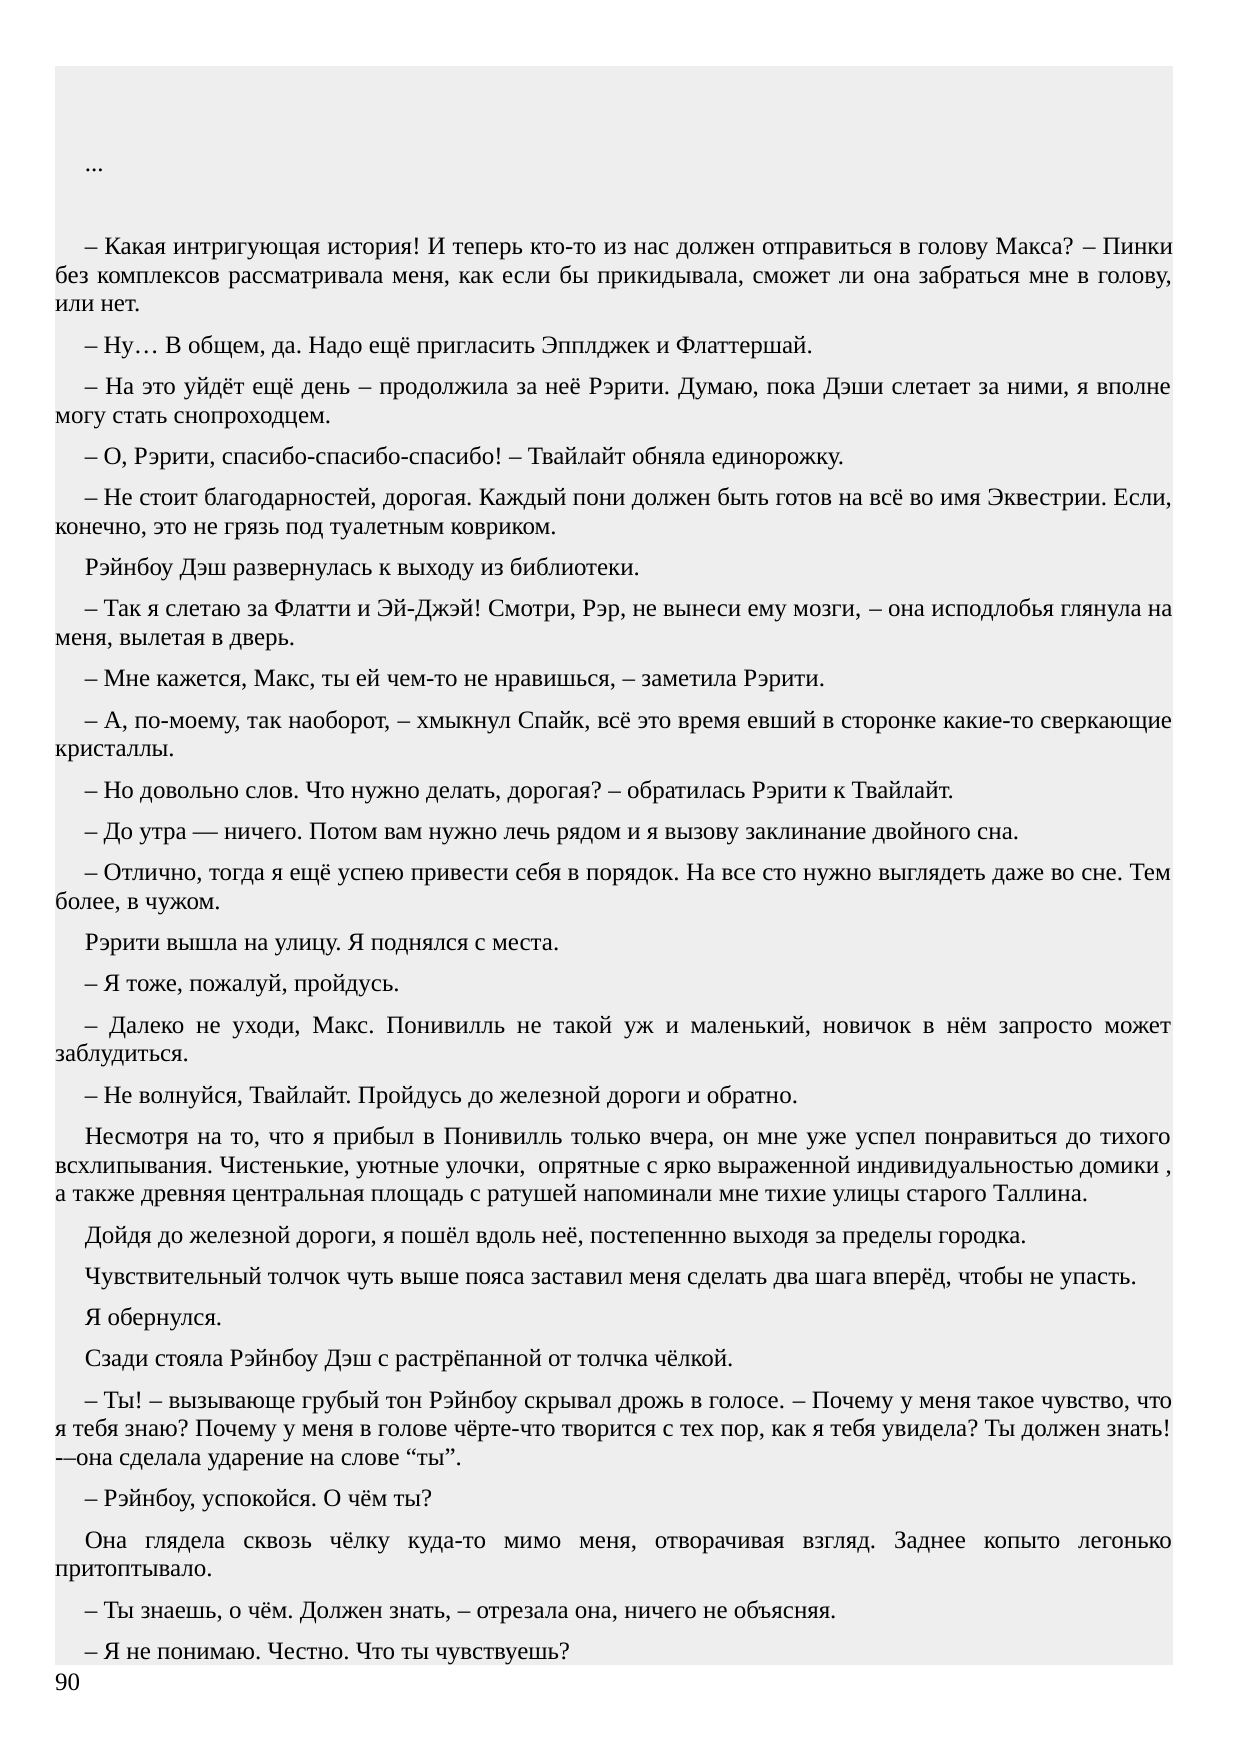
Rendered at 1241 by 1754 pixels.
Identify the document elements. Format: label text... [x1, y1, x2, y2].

text – Ты знаешь, о чём. Должен знать, – отрезала она, ничего не объясняя. [55, 1595, 1173, 1623]
text Рэрити вышла на улицу. Я поднялся с места. [55, 927, 1173, 956]
text – О, Рэрити, спасибо-спасибо-спасибо! – Твайлайт обняла единорожку. [55, 441, 1173, 470]
text – Ну… В общем, да. Надо ещё пригласить Эпплджек и Флаттершай. [55, 330, 1173, 358]
text Сзади стояла Рэйнбоу Дэш с растрёпанной от толчка чёлкой. [55, 1343, 1173, 1372]
text – Рэйнбоу, успокойся. О чём ты? [55, 1483, 1173, 1512]
text – Не стоит благодарностей, дорогая. Каждый пони должен быть готов на всё во имя Эквестрии. Если, конечно, это не грязь под туалетным ковриком. [55, 482, 1173, 540]
text Дойдя до железной дороги, я пошёл вдоль неё, постепеннно выходя за пределы городка. [55, 1220, 1173, 1248]
text – Ты! – вызывающе грубый тон Рэйнбоу скрывал дрожь в голосе. – Почему у меня такое чувство, что я тебя знаю? Почему у меня в голове чёрте-что творится с тех пор, как я тебя увидела? Ты должен знать! -–она сделала ударение на слове “ты”. [55, 1385, 1173, 1471]
text – До утра — ничего. Потом вам нужно лечь рядом и я вызову заклинание двойного сна. [55, 816, 1173, 845]
text Я обернулся. [55, 1302, 1173, 1331]
text – А, по-моему, так наоборот, – хмыкнул Спайк, всё это время евший в сторонке какие-то сверкающие кристаллы. [55, 705, 1173, 762]
text – Какая интригующая история! И теперь кто-то из нас должен отправиться в голову Макса? – Пинки без комплексов рассматривала меня, как если бы прикидывала, сможет ли она забраться мне в голову, или нет. [55, 231, 1173, 317]
text Рэйнбоу Дэш развернулась к выходу из библиотеки. [55, 552, 1173, 581]
text – Но довольно слов. Что нужно делать, дорогая? – обратилась Рэрити к Твайлайт. [55, 775, 1173, 803]
text Несмотря на то, что я прибыл в Понивилль только вчера, он мне уже успел понравиться до тихого всхлипывания. Чистенькие, уютные улочки, опрятные с ярко выраженной индивидуальностью домики , а также древняя центральная площадь с ратушей напоминали мне тихие улицы старого Таллина. [55, 1121, 1173, 1207]
text – На это уйдёт ещё день – продолжила за неё Рэрити. Думаю, пока Дэши слетает за ними, я вполне могу стать снопроходцем. [55, 371, 1173, 428]
text – Далеко не уходи, Макс. Понивилль не такой уж и маленький, новичок в нём запросто может заблудиться. [55, 1010, 1173, 1067]
text – Я не понимаю. Честно. Что ты чувствуешь? [55, 1636, 1173, 1665]
text – Так я слетаю за Флатти и Эй-Джэй! Смотри, Рэр, не вынеси ему мозги, – она исподлобья глянула на меня, вылетая в дверь. [55, 593, 1173, 651]
text Она глядела сквозь чёлку куда-то мимо меня, отворачивая взгляд. Заднее копыто легонько притоптывало. [55, 1525, 1173, 1582]
text Чувствительный толчок чуть выше пояса заставил меня сделать два шага вперёд, чтобы не упасть. [55, 1261, 1173, 1290]
text – Я тоже, пожалуй, пройдусь. [55, 968, 1173, 997]
text ... [55, 148, 1173, 177]
text – Мне кажется, Макс, ты ей чем-то не нравишься, – заметила Рэрити. [55, 663, 1173, 692]
text – Не волнуйся, Твайлайт. Пройдусь до железной дороги и обратно. [55, 1080, 1173, 1108]
text – Отлично, тогда я ещё успею привести себя в порядок. На все сто нужно выглядеть даже во сне. Тем более, в чужом. [55, 857, 1173, 915]
